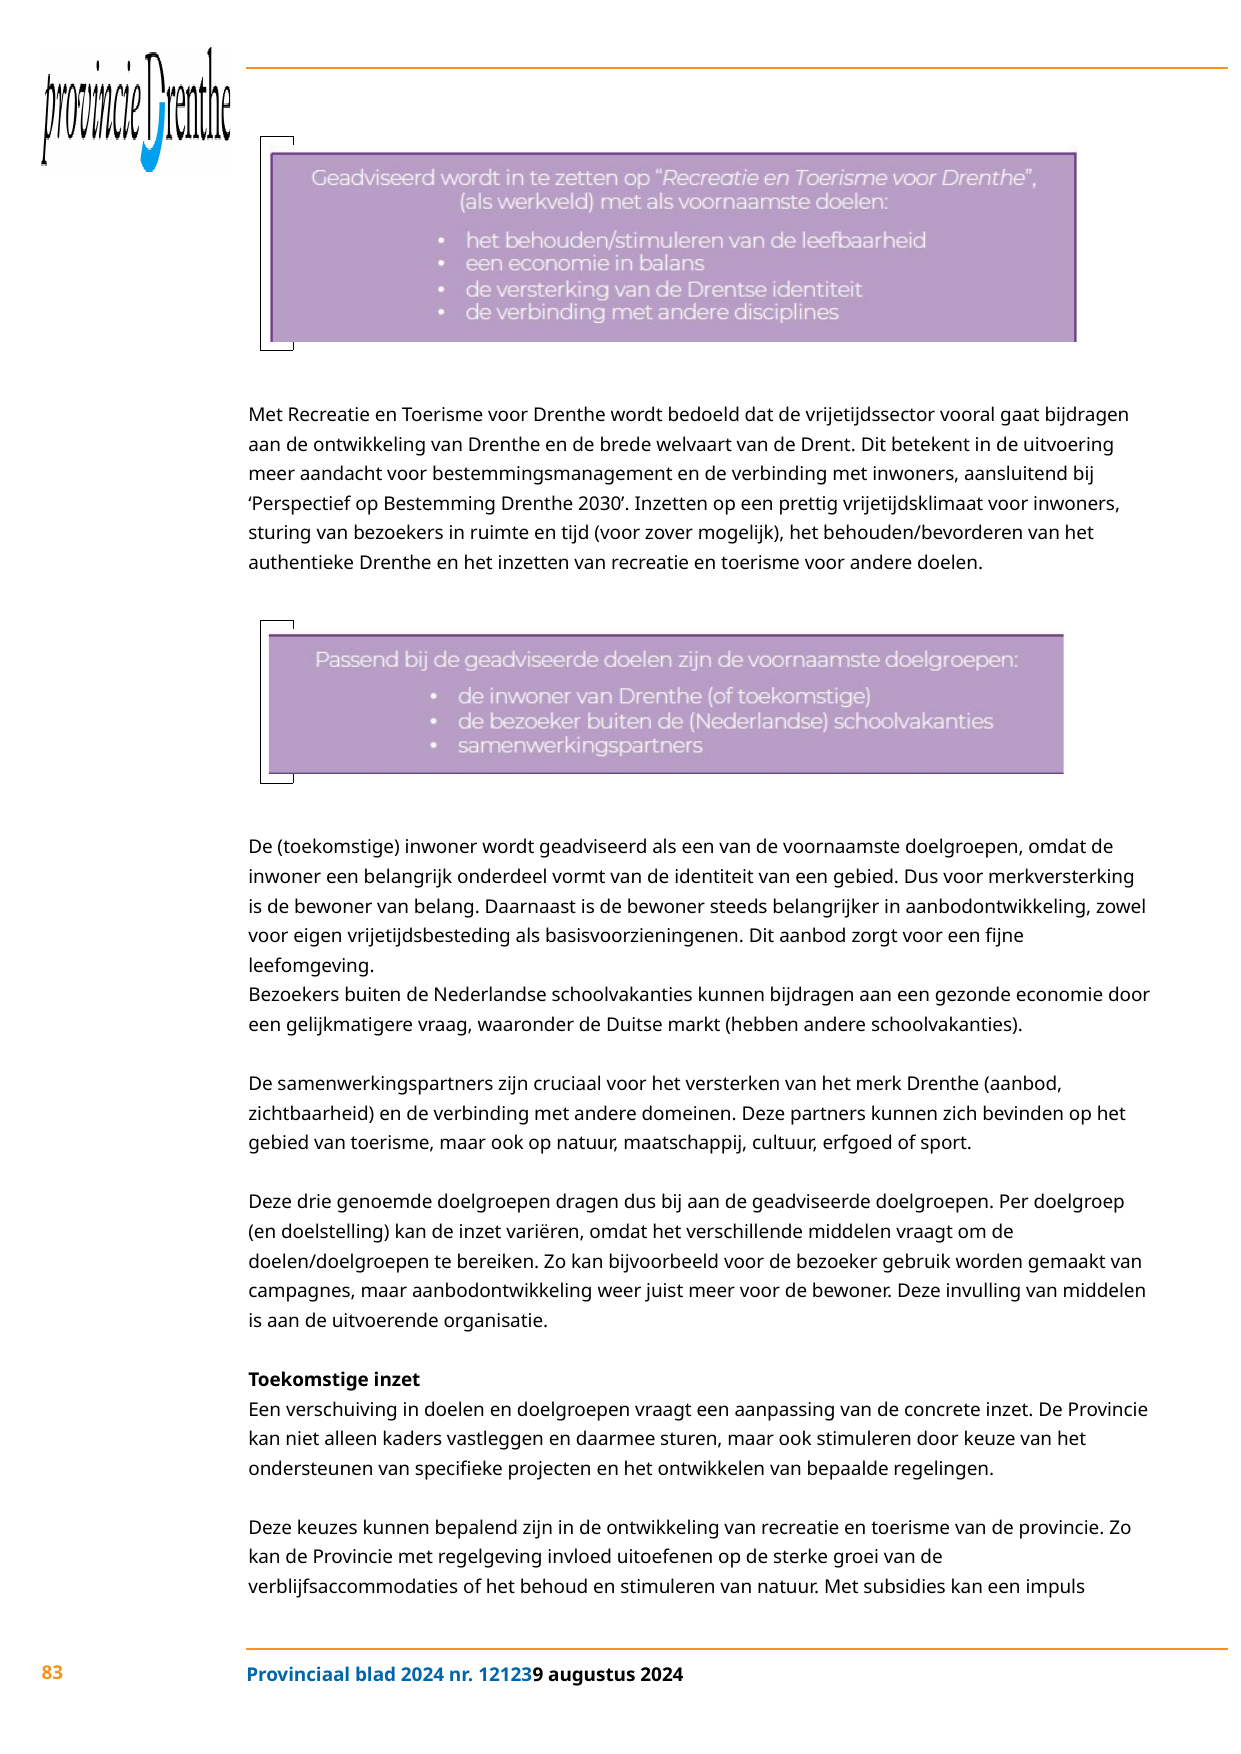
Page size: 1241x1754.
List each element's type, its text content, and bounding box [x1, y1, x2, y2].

text Toekomstige inzet [248, 1366, 1152, 1392]
text Bezoekers buiten de Nederlandse schoolvakanties kunnen bijdragen aan een gezonde economie door een gelijkmatigere vraag, waaronder de Duitse markt (hebben andere schoolvakanties). [248, 982, 1152, 1037]
text De samenwerkingspartners zijn cruciaal voor het versterken van het merk Drenthe (aanbod, zichtbaarheid) en de verbinding met andere domeinen. Deze partners kunnen zich bevinden op het gebied van toerisme, maar ook op natuur, maatschappij, cultuur, erfgoed of sport. [248, 1070, 1152, 1155]
picture [268, 629, 1064, 774]
text De (toekomstige) inwoner wordt geadviseerd als een van de voornaamste doelgroepen, omdat de inwoner een belangrijk onderdeel vormt van de identiteit van een gebied. Dus voor merkversterking is de bewoner van belang. Daarnaast is de bewoner steeds belangrijker in aanbodontwikkeling, zowel voor eigen vrijetijdsbesteding als basisvoorzieningenen. Dit aanbod zorgt voor een fijne leefomgeving. [248, 834, 1152, 978]
text Met Recreatie en Toerisme voor Drenthe wordt bedoeld dat de vrijetijdssector vooral gaat bijdragen aan de ontwikkeling van Drenthe en de brede welvaart van de Drent. Dit betekent in de uitvoering meer aandacht voor bestemmingsmanagement en de verbinding met inwoners, aansluitend bij ‘Perspectief op Bestemming Drenthe 2030’. Inzetten op een prettig vrijetijdsklimaat voor inwoners, sturing van bezoekers in ruimte en tijd (voor zover mogelijk), het behouden/bevorderen van het authentieke Drenthe en het inzetten van recreatie en toerisme voor andere doelen. [248, 401, 1152, 575]
text Deze drie genoemde doelgroepen dragen dus bij aan de geadviseerde doelgroepen. Per doelgroep (en doelstelling) kan de inzet variëren, omdat het verschillende middelen vraagt om de doelen/doelgroepen te bereiken. Zo kan bijvoorbeeld voor de bezoeker gebruik worden gemaakt van campagnes, maar aanbodontwikkeling weer juist meer voor de bewoner. Deze invulling van middelen is aan de uitvoerende organisatie. [248, 1189, 1152, 1333]
picture [268, 145, 1078, 342]
text Deze keuzes kunnen bepalend zijn in de ontwikkeling van recreatie en toerisme van de provincie. Zo kan de Provincie met regelgeving invloed uitoefenen op de sterke groei van de verblijfsaccommodaties of het behoud en stimuleren van natuur. Met subsidies kan een impuls [248, 1514, 1152, 1599]
picture [41, 47, 231, 172]
text Een verschuiving in doelen en doelgroepen vraagt een aanpassing van de concrete inzet. De Provincie kan niet alleen kaders vastleggen en daarmee sturen, maar ook stimuleren door keuze van het ondersteunen van specifieke projecten en het ontwikkelen van bepaalde regelingen. [248, 1396, 1152, 1481]
